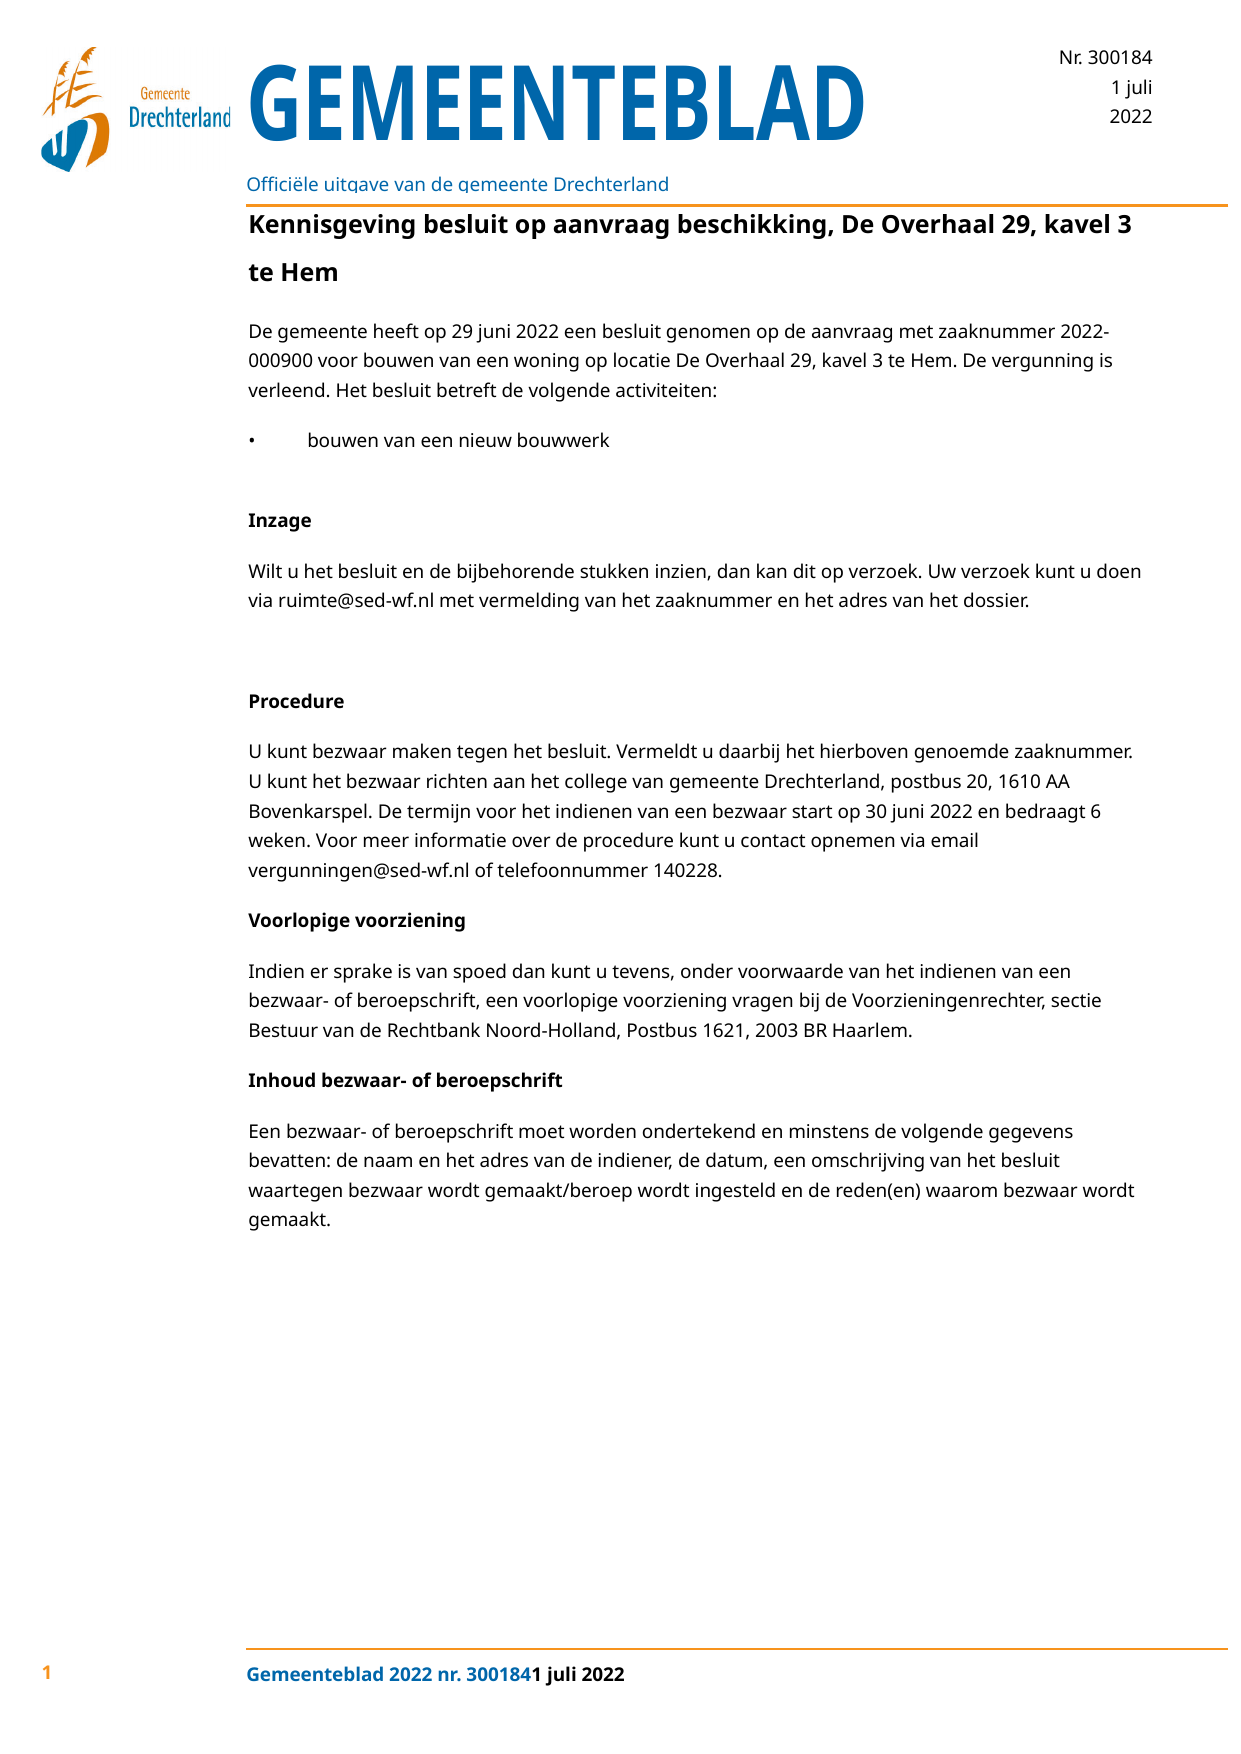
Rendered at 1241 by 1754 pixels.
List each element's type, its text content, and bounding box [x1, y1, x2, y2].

text Voorlopige voorziening [248, 907, 1152, 933]
text Een bezwaar- of beroepschrift moet worden ondertekend en minstens de volgende gegevens bevatten: de naam en het adres van de indiener, de datum, een omschrijving van het besluit waartegen bezwaar wordt gemaakt/beroep wordt ingesteld en de reden(en) waarom bezwaar wordt gemaakt. [248, 1118, 1152, 1232]
list bouwen van een nieuw bouwwerk [248, 427, 1152, 453]
text Inhoud bezwaar- of beroepschrift [248, 1067, 1152, 1093]
picture [41, 158, 64, 172]
text Procedure [248, 688, 1152, 714]
picture [41, 47, 231, 172]
text Indien er sprake is van spoed dan kunt u tevens, onder voorwaarde van het indienen van een bezwaar- of beroepschrift, een voorlopige voorziening vragen bij de Voorzieningenrechter, sectie Bestuur van de Rechtbank Noord-Holland, Postbus 1621, 2003 BR Haarlem. [248, 958, 1152, 1043]
text Kennisgeving besluit op aanvraag beschikking, De Overhaal 29, kavel 3 te Hem [248, 207, 1152, 288]
text De gemeente heeft op 29 juni 2022 een besluit genomen op de aanvraag met zaaknummer 2022-000900 voor bouwen van een woning op locatie De Overhaal 29, kavel 3 te Hem. De vergunning is verleend. Het besluit betreft de volgende activiteiten: [248, 318, 1152, 403]
text Inzage [248, 507, 1152, 533]
text Wilt u het besluit en de bijbehorende stukken inzien, dan kan dit op verzoek. Uw verzoek kunt u doen via ruimte@sed-wf.nl met vermelding van het zaaknummer en het adres van het dossier. [248, 558, 1152, 613]
text U kunt bezwaar maken tegen het besluit. Vermeldt u daarbij het hierboven genoemde zaaknummer. U kunt het bezwaar richten aan het college van gemeente Drechterland, postbus 20, 1610 AA Bovenkarspel. De termijn voor het indienen van een bezwaar start op 30 juni 2022 en bedraagt 6 weken. Voor meer informatie over de procedure kunt u contact opnemen via email vergunningen@sed-wf.nl of telefoonnummer 140228. [248, 739, 1152, 883]
picture [226, 115, 231, 124]
